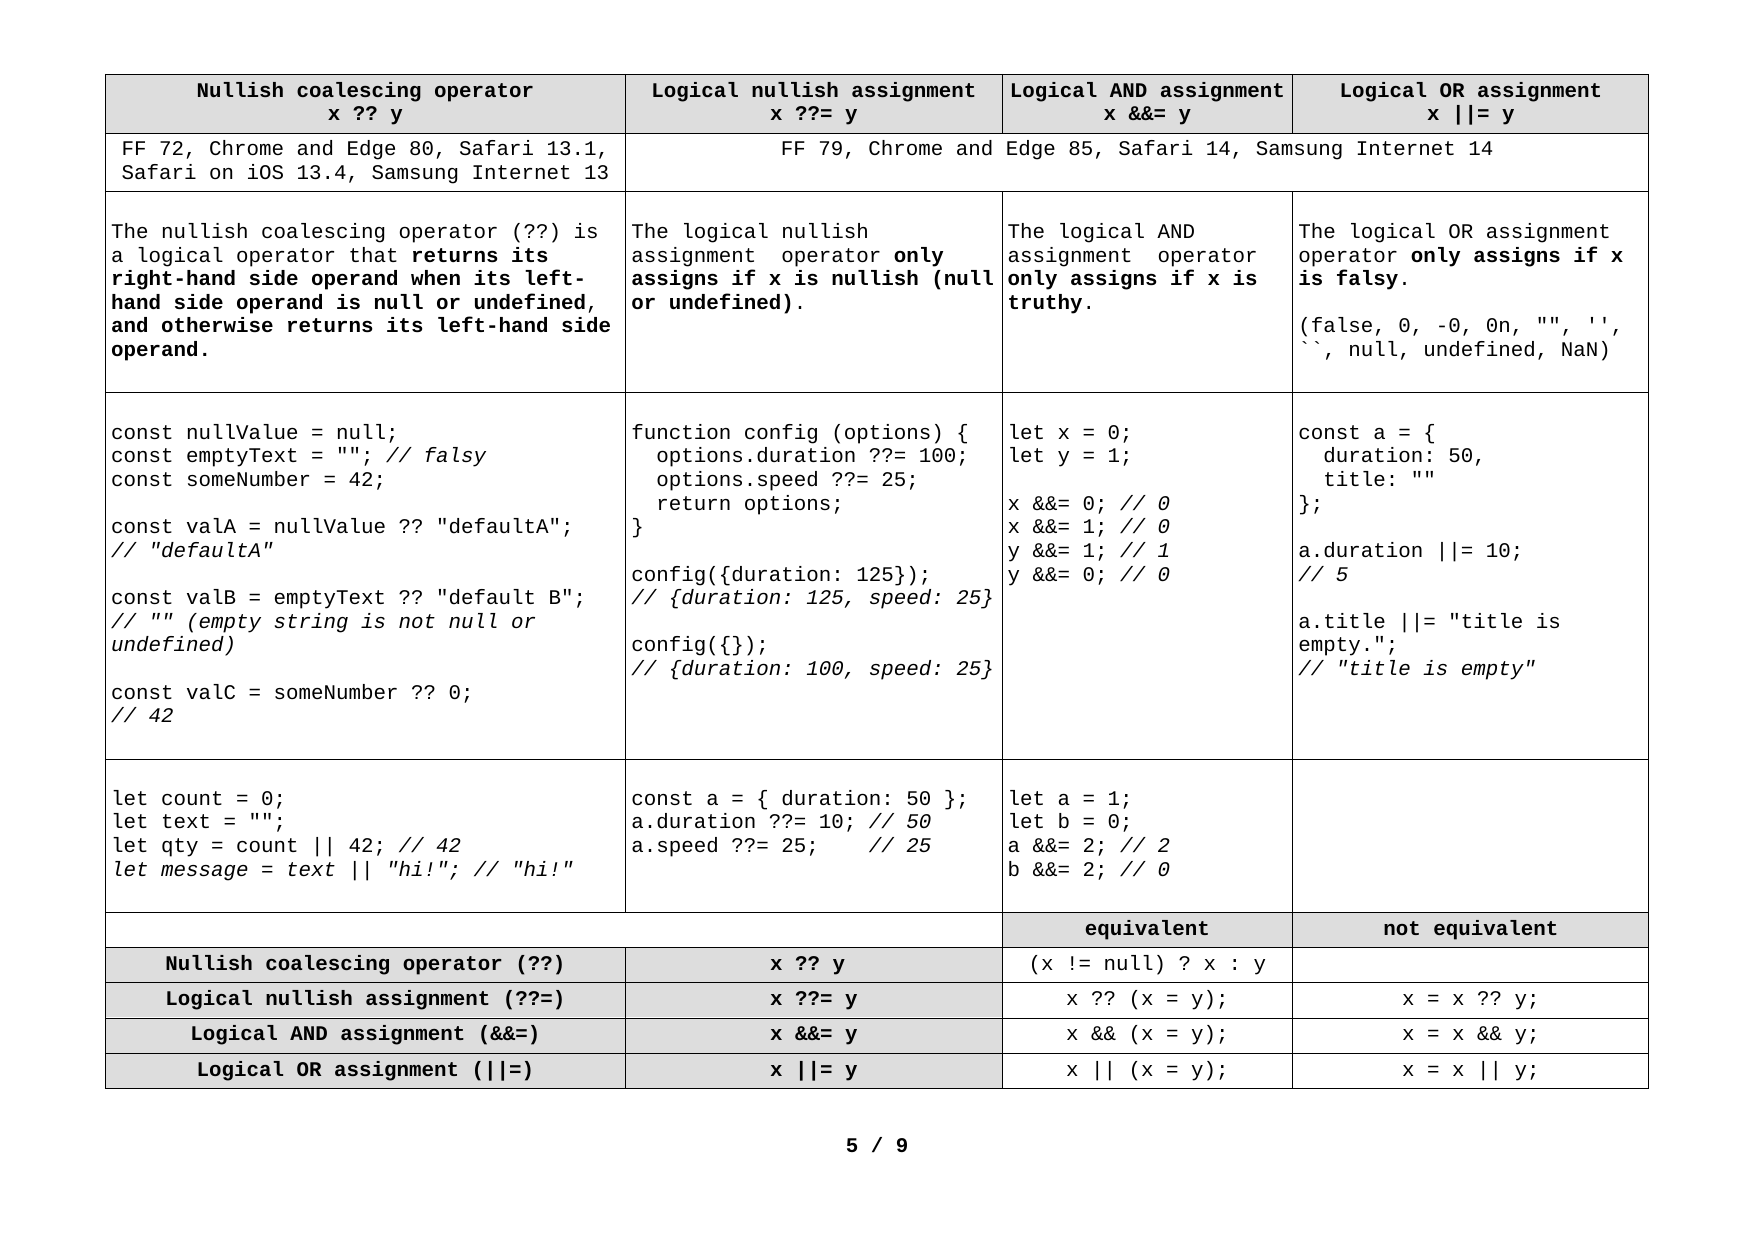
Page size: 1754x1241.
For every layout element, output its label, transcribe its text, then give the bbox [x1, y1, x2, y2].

table_cell [1293, 948, 1648, 982]
table_cell x = x ?? y; [1293, 983, 1648, 1017]
table_cell x && (x = y); [1003, 1019, 1292, 1053]
table_cell Logical nullish assignment (??=) [106, 983, 625, 1017]
table_cell x ?? (x = y); [1003, 983, 1292, 1017]
table_header Logical AND assignment x &&= y [1003, 75, 1292, 133]
table_cell Logical AND assignment (&&=) [106, 1019, 625, 1053]
table_cell not equivalent [1293, 913, 1648, 947]
table_cell The nullish coalescing operator (??) is a logical operator that returns its right-hand side operand when its left-hand side operand is null or undefined, and otherwise returns its left-hand side operand. [106, 192, 625, 392]
table_cell equivalent [1003, 913, 1292, 947]
table_cell const nullValue = null; const emptyText = ""; // falsy const someNumber = 42; const valA = nullValue ?? "defaultA"; // "defaultA" const valB = emptyText ?? "default B"; // "" (empty string is not null or undefined) const valC = someNumber ?? 0; // 42 [106, 393, 625, 758]
table_cell const a = { duration: 50 }; a.duration ??= 10; // 50 a.speed ??= 25; // 25 [626, 760, 1002, 912]
table_cell const a = { duration: 50, title: "" }; a.duration ||= 10; // 5 a.title ||= "title is empty."; // "title is empty" [1293, 393, 1648, 758]
table_cell function config (options) { options.duration ??= 100; options.speed ??= 25; return options; } config({duration: 125}); // {duration: 125, speed: 25} config({}); // {duration: 100, speed: 25} [626, 393, 1002, 758]
table_cell The logical nullish assignment operator only assigns if x is nullish (null or undefined). [626, 192, 1002, 392]
table_cell x = x || y; [1293, 1054, 1648, 1088]
table_header Logical OR assignment x ||= y [1293, 75, 1648, 133]
table_cell The logical OR assignment operator only assigns if x is falsy. (false, 0, -0, 0n, "", '', ``, null, undefined, NaN) [1293, 192, 1648, 392]
table_cell x ?? y [626, 948, 1002, 982]
table_header Logical nullish assignment x ??= y [626, 75, 1002, 133]
table_cell x = x && y; [1293, 1019, 1648, 1053]
table_cell let x = 0; let y = 1; x &&= 0; // 0 x &&= 1; // 0 y &&= 1; // 1 y &&= 0; // 0 [1003, 393, 1292, 758]
table_cell let count = 0; let text = ""; let qty = count || 42; // 42 let message = text || "hi!"; // "hi!" [106, 760, 625, 912]
table_cell let a = 1; let b = 0; a &&= 2; // 2 b &&= 2; // 0 [1003, 760, 1292, 912]
table_header Nullish coalescing operator x ?? y [106, 75, 625, 133]
table_cell [106, 913, 1002, 947]
table_cell The logical AND assignment operator only assigns if x is truthy. [1003, 192, 1292, 392]
table_cell x ||= y [626, 1054, 1002, 1088]
table_cell FF 72, Chrome and Edge 80, Safari 13.1, Safari on iOS 13.4, Samsung Internet 13 [106, 134, 625, 191]
table_cell Nullish coalescing operator (??) [106, 948, 625, 982]
table_cell x ??= y [626, 983, 1002, 1017]
table_cell [1293, 760, 1648, 912]
table_cell FF 79, Chrome and Edge 85, Safari 14, Samsung Internet 14 [626, 134, 1648, 191]
table_cell (x != null) ? x : y [1003, 948, 1292, 982]
table_cell x &&= y [626, 1019, 1002, 1053]
table_cell x || (x = y); [1003, 1054, 1292, 1088]
table_cell Logical OR assignment (||=) [106, 1054, 625, 1088]
